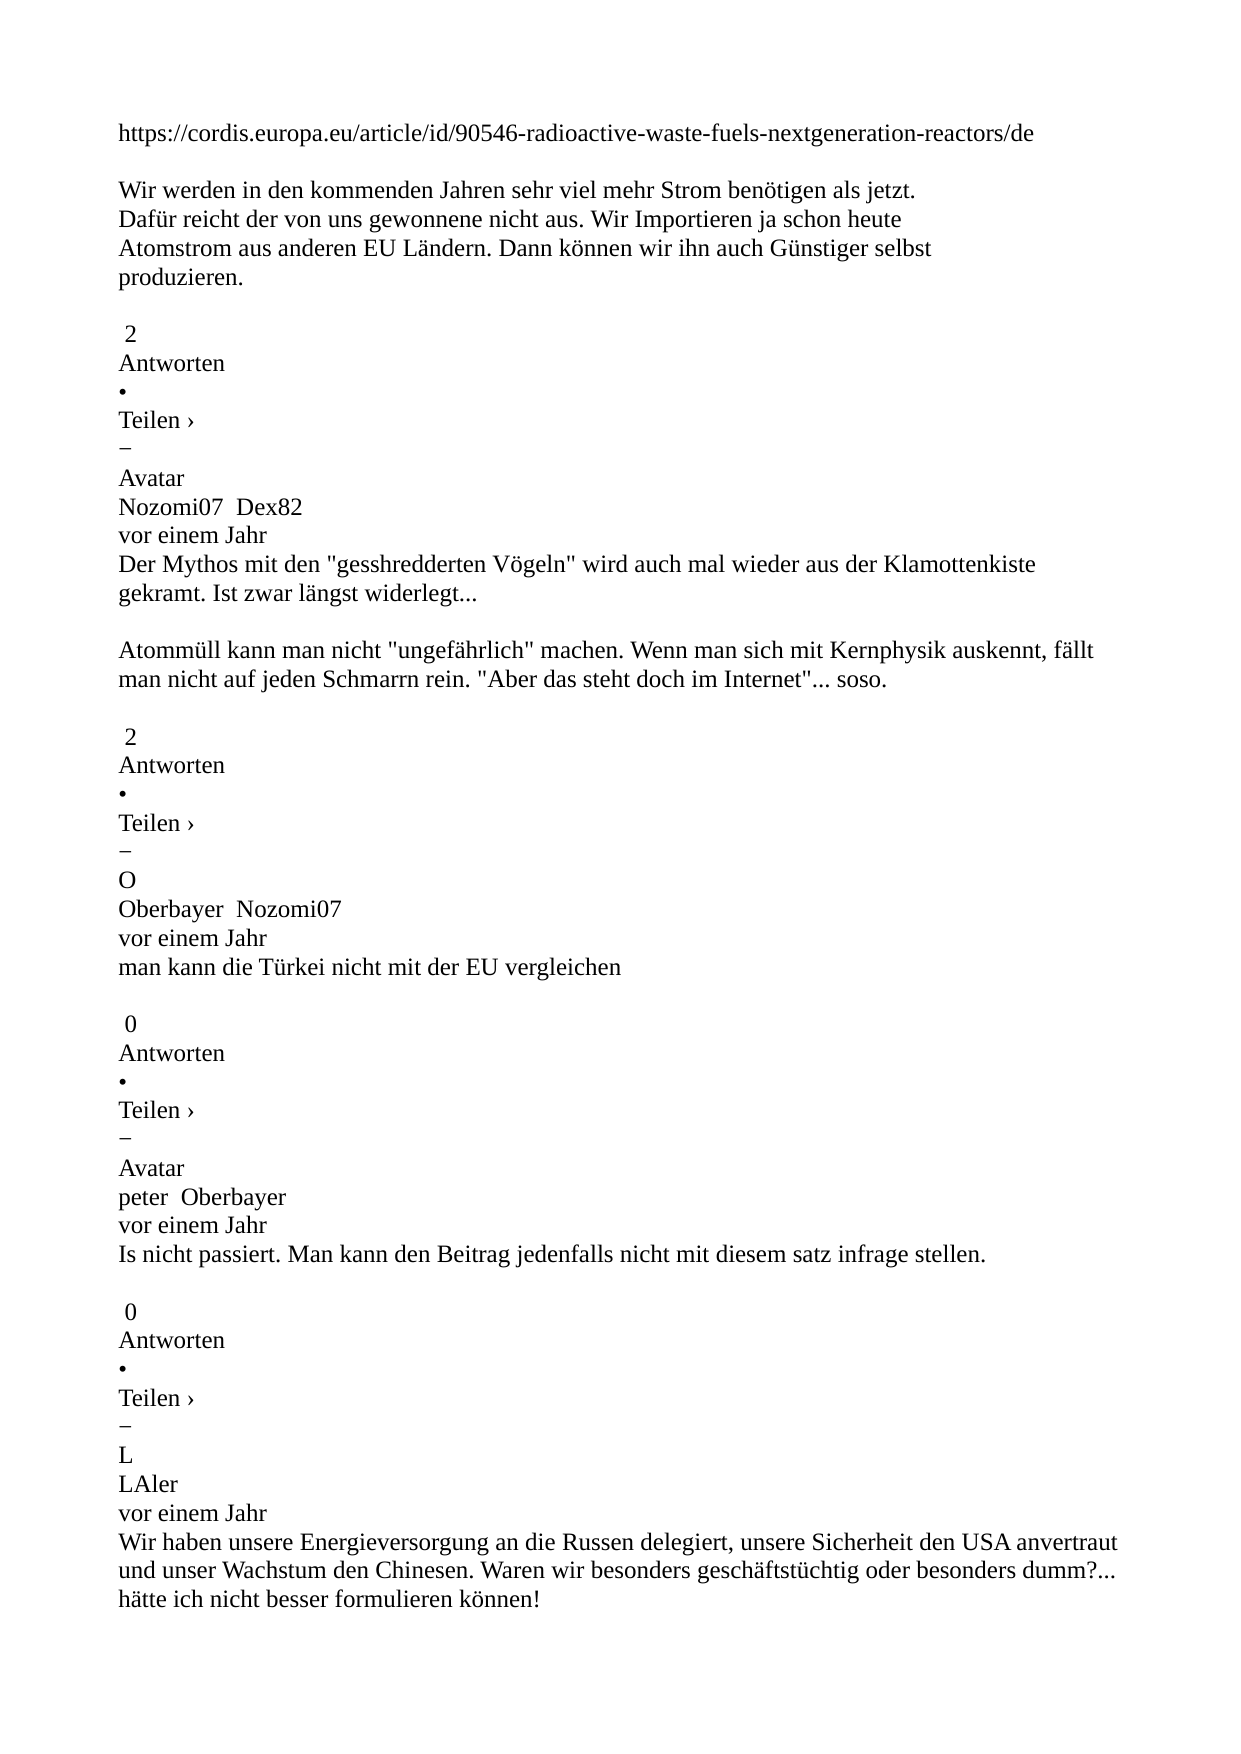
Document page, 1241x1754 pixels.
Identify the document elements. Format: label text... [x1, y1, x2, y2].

text Antworten [118, 1038, 1122, 1067]
text produzieren. [118, 262, 1122, 291]
text L [118, 1441, 1122, 1469]
text • [118, 377, 1122, 406]
text Antworten [118, 348, 1122, 377]
text − [118, 1124, 1122, 1153]
text 2 [118, 722, 1122, 751]
text • [118, 779, 1122, 808]
text https://cordis.europa.eu/article/id/90546-radioactive-waste-fuels-nextgeneration-reactors/de [118, 118, 1122, 147]
text Avatar [118, 1153, 1122, 1182]
text man kann die Türkei nicht mit der EU vergleichen [118, 952, 1122, 981]
text Avatar [118, 463, 1122, 492]
text vor einem Jahr [118, 521, 1122, 549]
text − [118, 434, 1122, 463]
text • [118, 1354, 1122, 1383]
text O [118, 866, 1122, 894]
text − [118, 1412, 1122, 1441]
text Atommüll kann man nicht "ungefährlich" machen. Wenn man sich mit Kernphysik auskennt, fällt man nicht auf jeden Schmarrn rein. "Aber das steht doch im Internet"... soso. [118, 636, 1122, 693]
text Der Mythos mit den "gesshredderten Vögeln" wird auch mal wieder aus der Klamottenkiste gekramt. Ist zwar längst widerlegt... [118, 549, 1122, 607]
text Teilen › [118, 406, 1122, 434]
text Antworten [118, 1326, 1122, 1354]
text Atomstrom aus anderen EU Ländern. Dann können wir ihn auch Günstiger selbst [118, 233, 1122, 262]
text Teilen › [118, 808, 1122, 837]
text vor einem Jahr [118, 1211, 1122, 1239]
text 0 [118, 1009, 1122, 1038]
text Nozomi07 Dex82 [118, 492, 1122, 521]
text Wir werden in den kommenden Jahren sehr viel mehr Strom benötigen als jetzt. [118, 176, 1122, 204]
text Teilen › [118, 1383, 1122, 1412]
text Dafür reicht der von uns gewonnene nicht aus. Wir Importieren ja schon heute [118, 204, 1122, 233]
text LAler [118, 1469, 1122, 1498]
text 0 [118, 1297, 1122, 1326]
text Wir haben unsere Energieversorgung an die Russen delegiert, unsere Sicherheit den USA anvertraut und unser Wachstum den Chinesen. Waren wir besonders geschäftstüchtig oder besonders dumm?... hätte ich nicht besser formulieren können! [118, 1527, 1122, 1613]
text Teilen › [118, 1096, 1122, 1124]
text 2 [118, 319, 1122, 348]
text Oberbayer Nozomi07 [118, 894, 1122, 923]
text vor einem Jahr [118, 1498, 1122, 1527]
text vor einem Jahr [118, 923, 1122, 952]
text • [118, 1067, 1122, 1096]
text Is nicht passiert. Man kann den Beitrag jedenfalls nicht mit diesem satz infrage stellen. [118, 1239, 1122, 1268]
text Antworten [118, 751, 1122, 779]
text − [118, 837, 1122, 866]
text peter Oberbayer [118, 1182, 1122, 1211]
